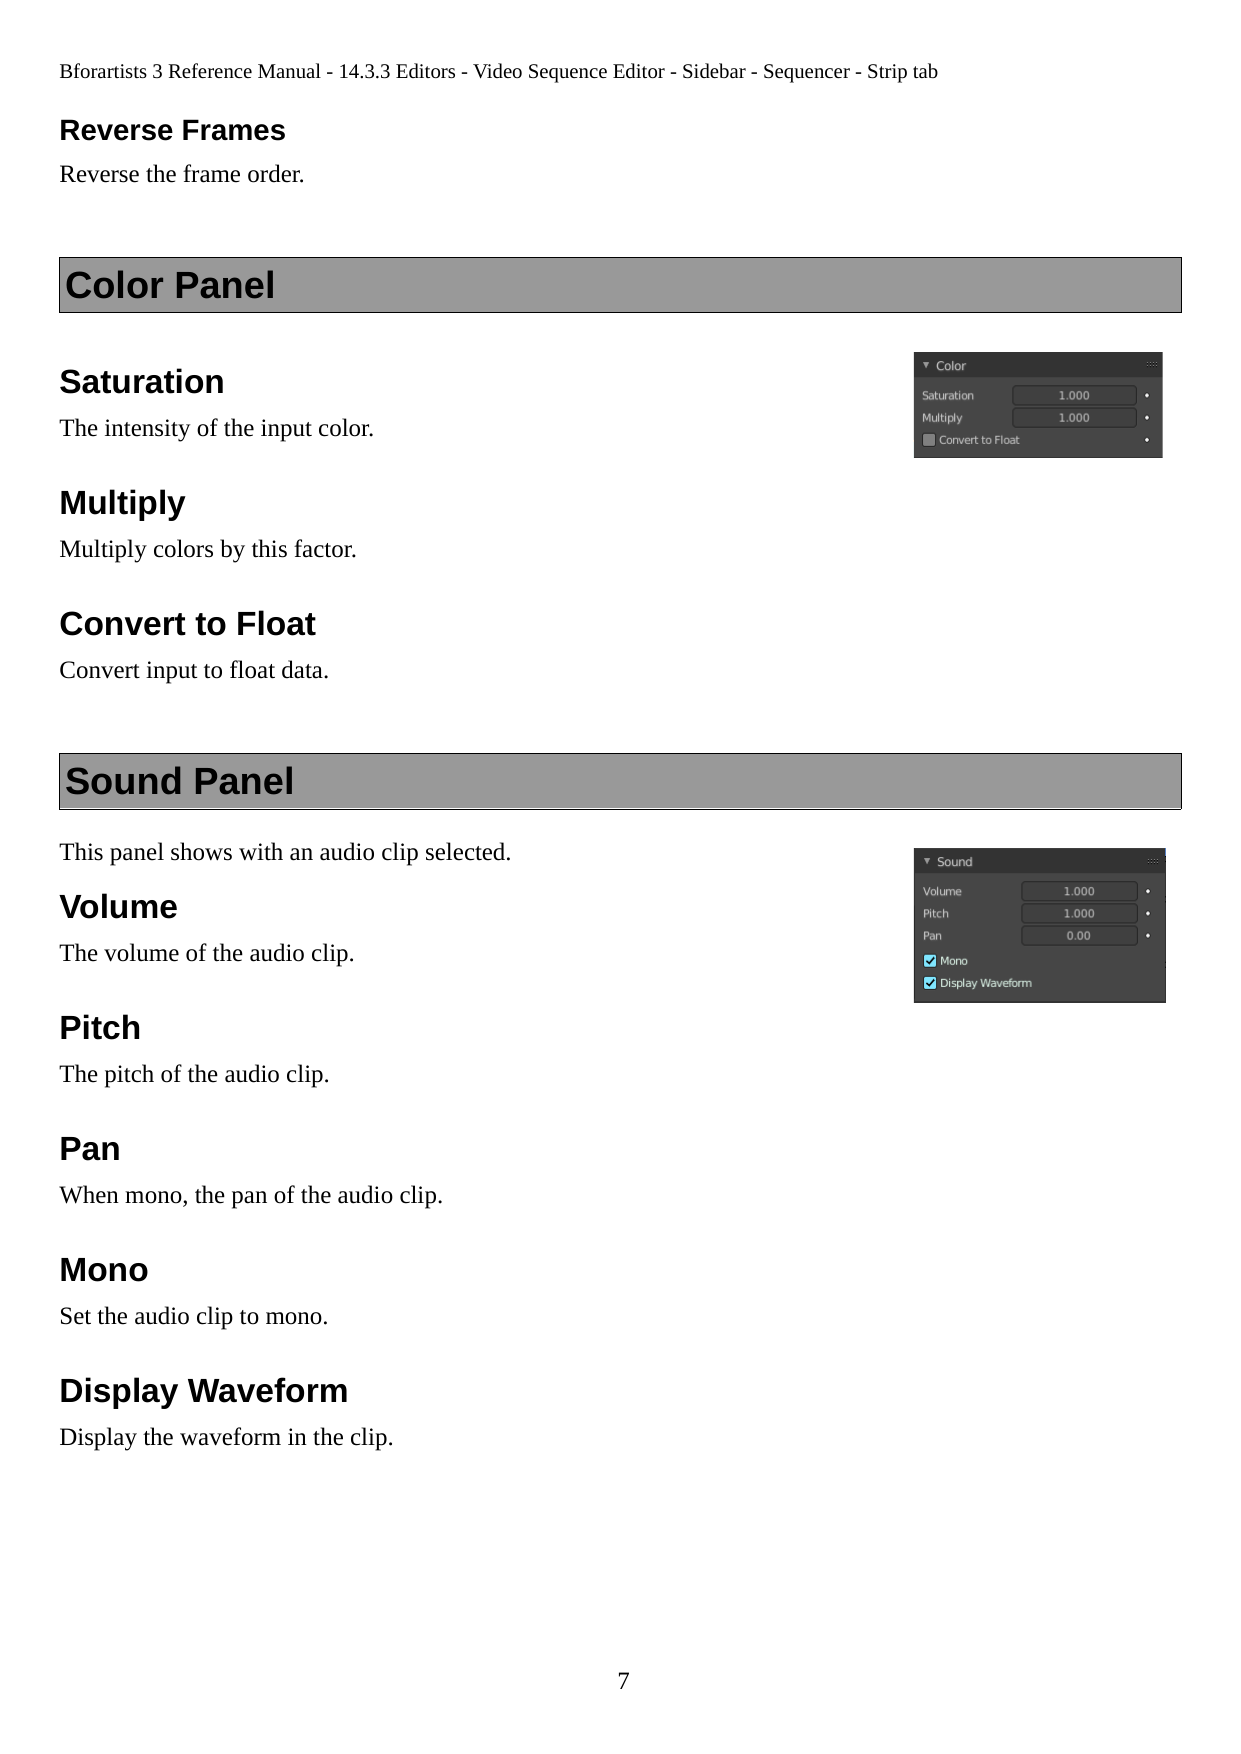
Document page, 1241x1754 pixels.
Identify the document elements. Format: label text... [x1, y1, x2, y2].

subtitle Mono [59, 1250, 1181, 1289]
subtitle [1166, 887, 1181, 926]
subtitle Pan [59, 1129, 1181, 1168]
text Set the audio clip to mono. [59, 1301, 1181, 1330]
text Display the waveform in the clip. [59, 1422, 1181, 1451]
subtitle [1163, 362, 1181, 401]
text The pitch of the audio clip. [59, 1059, 1181, 1088]
text The volume of the audio clip. [59, 938, 913, 967]
picture [913, 848, 1166, 1003]
subtitle Multiply [59, 483, 1181, 522]
text Multiply colors by this factor. [59, 534, 1181, 563]
subtitle Display Waveform [59, 1371, 1181, 1410]
table_header Color Panel [60, 258, 1181, 312]
subtitle Pitch [59, 1008, 1181, 1047]
subtitle Convert to Float [59, 604, 1181, 643]
subtitle Saturation [59, 362, 913, 401]
text This panel shows with an audio clip selected. [59, 837, 1181, 866]
subtitle Reverse Frames [59, 113, 1181, 146]
text Reverse the frame order. [59, 159, 1181, 188]
text When mono, the pan of the audio clip. [59, 1180, 1181, 1209]
text Convert input to float data. [59, 655, 1181, 684]
picture [913, 352, 1163, 458]
table_header Sound Panel [60, 754, 1181, 808]
text The intensity of the input color. [59, 413, 913, 442]
subtitle Volume [59, 887, 913, 926]
